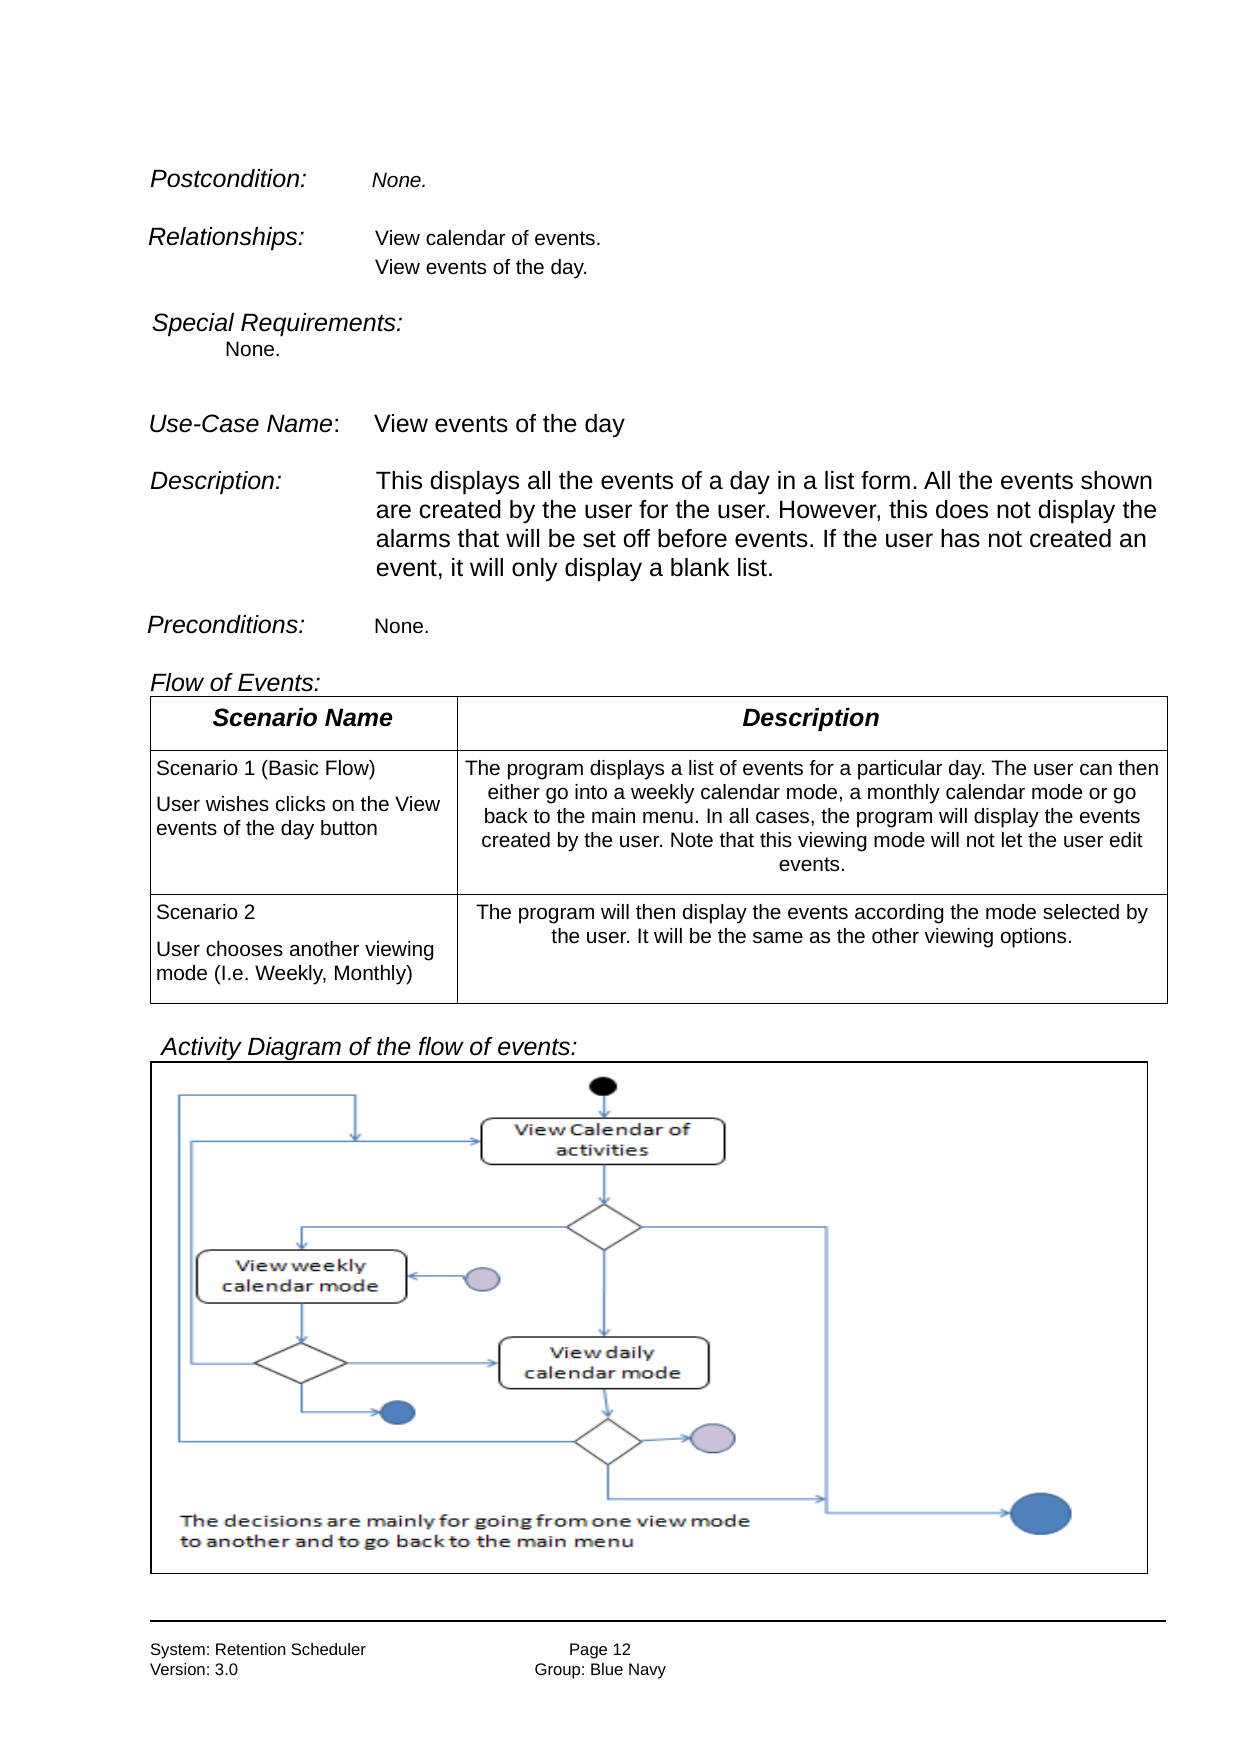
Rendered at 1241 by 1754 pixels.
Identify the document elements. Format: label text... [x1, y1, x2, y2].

table_cell Activity Diagram of the flow of events: [150, 1004, 1167, 1061]
text Use-Case Name: View events of the day [148, 409, 1166, 437]
text None. [225, 337, 1166, 361]
table_cell The program displays a list of events for a particular day. The user can then either go into a weekly calendar mode, a monthly calendar mode or go back to the main menu. In all cases, the program will display the events created by the user. Note that this viewing mode will not let the user edit events. [458, 751, 1167, 894]
text Description: This displays all the events of a day in a list form. All the events shown are created by the user for the user. However, this does not display the alarms that will be set off before events. If the user has not created an event, it will only display a blank list. [150, 466, 1166, 581]
table_cell Scenario 1 (Basic Flow) User wishes clicks on the View events of the day button [151, 751, 457, 894]
table_cell The program will then display the events according the mode selected by the user. It will be the same as the other viewing options. [458, 895, 1167, 1003]
text View events of the day. [148, 251, 1166, 279]
text Flow of Events: [150, 667, 1166, 696]
text Special Requirements: [152, 308, 1166, 337]
table_header Scenario Name [151, 697, 457, 749]
text Postcondition: None. [150, 164, 1166, 193]
text Relationships: View calendar of events. [148, 222, 1166, 251]
table_cell Scenario 2 User chooses another viewing mode (I.e. Weekly, Monthly) [151, 895, 457, 1003]
text Preconditions: None. [147, 610, 1166, 639]
table_header Description [458, 697, 1167, 749]
